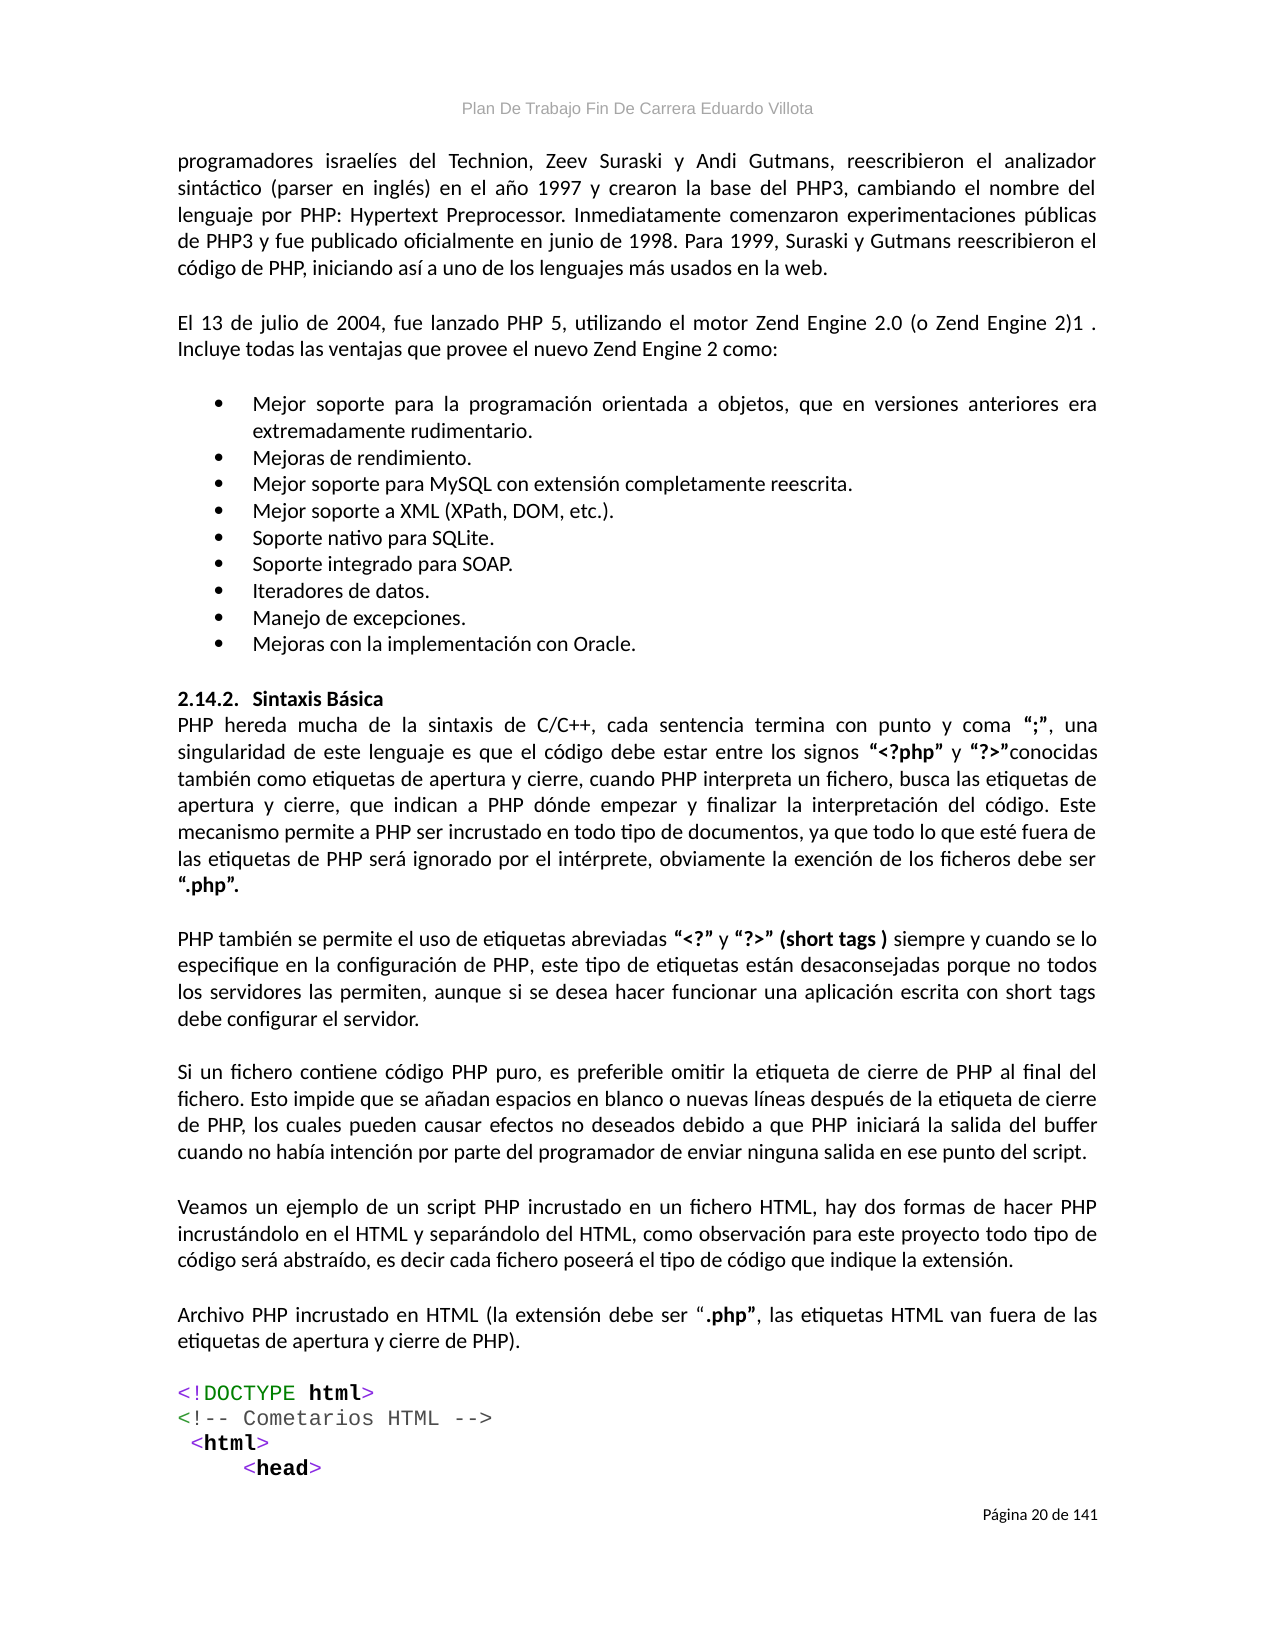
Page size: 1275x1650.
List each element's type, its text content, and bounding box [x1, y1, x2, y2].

text Si un fichero contiene código PHP puro, es preferible omitir la etiqueta de cierre de PHP al final del fichero. Esto impide que se añadan espacios en blanco o nuevas líneas después de la etiqueta de cierre de PHP, los cuales pueden causar efectos no deseados debido a que PHP iniciará la salida del buffer cuando no había intención por parte del programador de enviar ninguna salida en ese punto del script. [177, 1058, 1098, 1165]
list Mejor soporte para la programación orientada a objetos, que en versiones anteriores era extremadamente rudimentario. [215, 390, 1098, 444]
text Archivo PHP incrustado en HTML (la extensión debe ser “.php”, las etiquetas HTML van fuera de las etiquetas de apertura y cierre de PHP). [177, 1301, 1098, 1354]
list Mejor soporte para MySQL con extensión completamente reescrita. [215, 470, 1098, 497]
list Soporte nativo para SQLite. [215, 524, 1098, 550]
list Mejor soporte a XML (XPath, DOM, etc.). [215, 497, 1098, 524]
list Manejo de excepciones. [215, 604, 1098, 630]
list Mejoras con la implementación con Oracle. [215, 630, 1098, 657]
text <html> [177, 1432, 1098, 1457]
text PHP hereda mucha de la sintaxis de C/C++, cada sentencia termina con punto y coma “;”, una singularidad de este lenguaje es que el código debe estar entre los signos “<?php” y “?>”conocidas también como etiquetas de apertura y cierre, cuando PHP interpreta un fichero, busca las etiquetas de apertura y cierre, que indican a PHP dónde empezar y finalizar la interpretación del código. Este mecanismo permite a PHP ser incrustado en todo tipo de documentos, ya que todo lo que esté fuera de las etiquetas de PHP será ignorado por el intérprete, obviamente la exención de los ficheros debe ser “.php”. [177, 712, 1098, 898]
text Veamos un ejemplo de un script PHP incrustado en un fichero HTML, hay dos formas de hacer PHP incrustándolo en el HTML y separándolo del HTML, como observación para este proyecto todo tipo de código será abstraído, es decir cada fichero poseerá el tipo de código que indique la extensión. [177, 1193, 1098, 1273]
text <!DOCTYPE html> [177, 1382, 1098, 1407]
text <head> [177, 1457, 1098, 1482]
text PHP también se permite el uso de etiquetas abreviadas “<?” y “?>” (short tags ) siempre y cuando se lo especifique en la configuración de PHP, este tipo de etiquetas están desaconsejadas porque no todos los servidores las permiten, aunque si se desea hacer funcionar una aplicación escrita con short tags debe configurar el servidor. [177, 925, 1098, 1032]
list Iteradores de datos. [215, 577, 1098, 604]
text 2.14.2. Sintaxis Básica [177, 685, 1098, 712]
text <!-- Cometarios HTML --> [177, 1407, 1098, 1432]
list Mejoras de rendimiento. [215, 444, 1098, 470]
text El 13 de julio de 2004, fue lanzado PHP 5, utilizando el motor Zend Engine 2.0 (o Zend Engine 2)1 . Incluye todas las ventajas que provee el nuevo Zend Engine 2 como: [177, 309, 1098, 362]
text programadores israelíes del Technion, Zeev Suraski y Andi Gutmans, reescribieron el analizador sintáctico (parser en inglés) en el año 1997 y crearon la base del PHP3, cambiando el nombre del lenguaje por PHP: Hypertext Preprocessor. Inmediatamente comenzaron experimentaciones públicas de PHP3 y fue publicado oficialmente en junio de 1998. Para 1999, Suraski y Gutmans reescribieron el código de PHP, iniciando así a uno de los lenguajes más usados en la web. [177, 148, 1098, 281]
list Soporte integrado para SOAP. [215, 550, 1098, 577]
